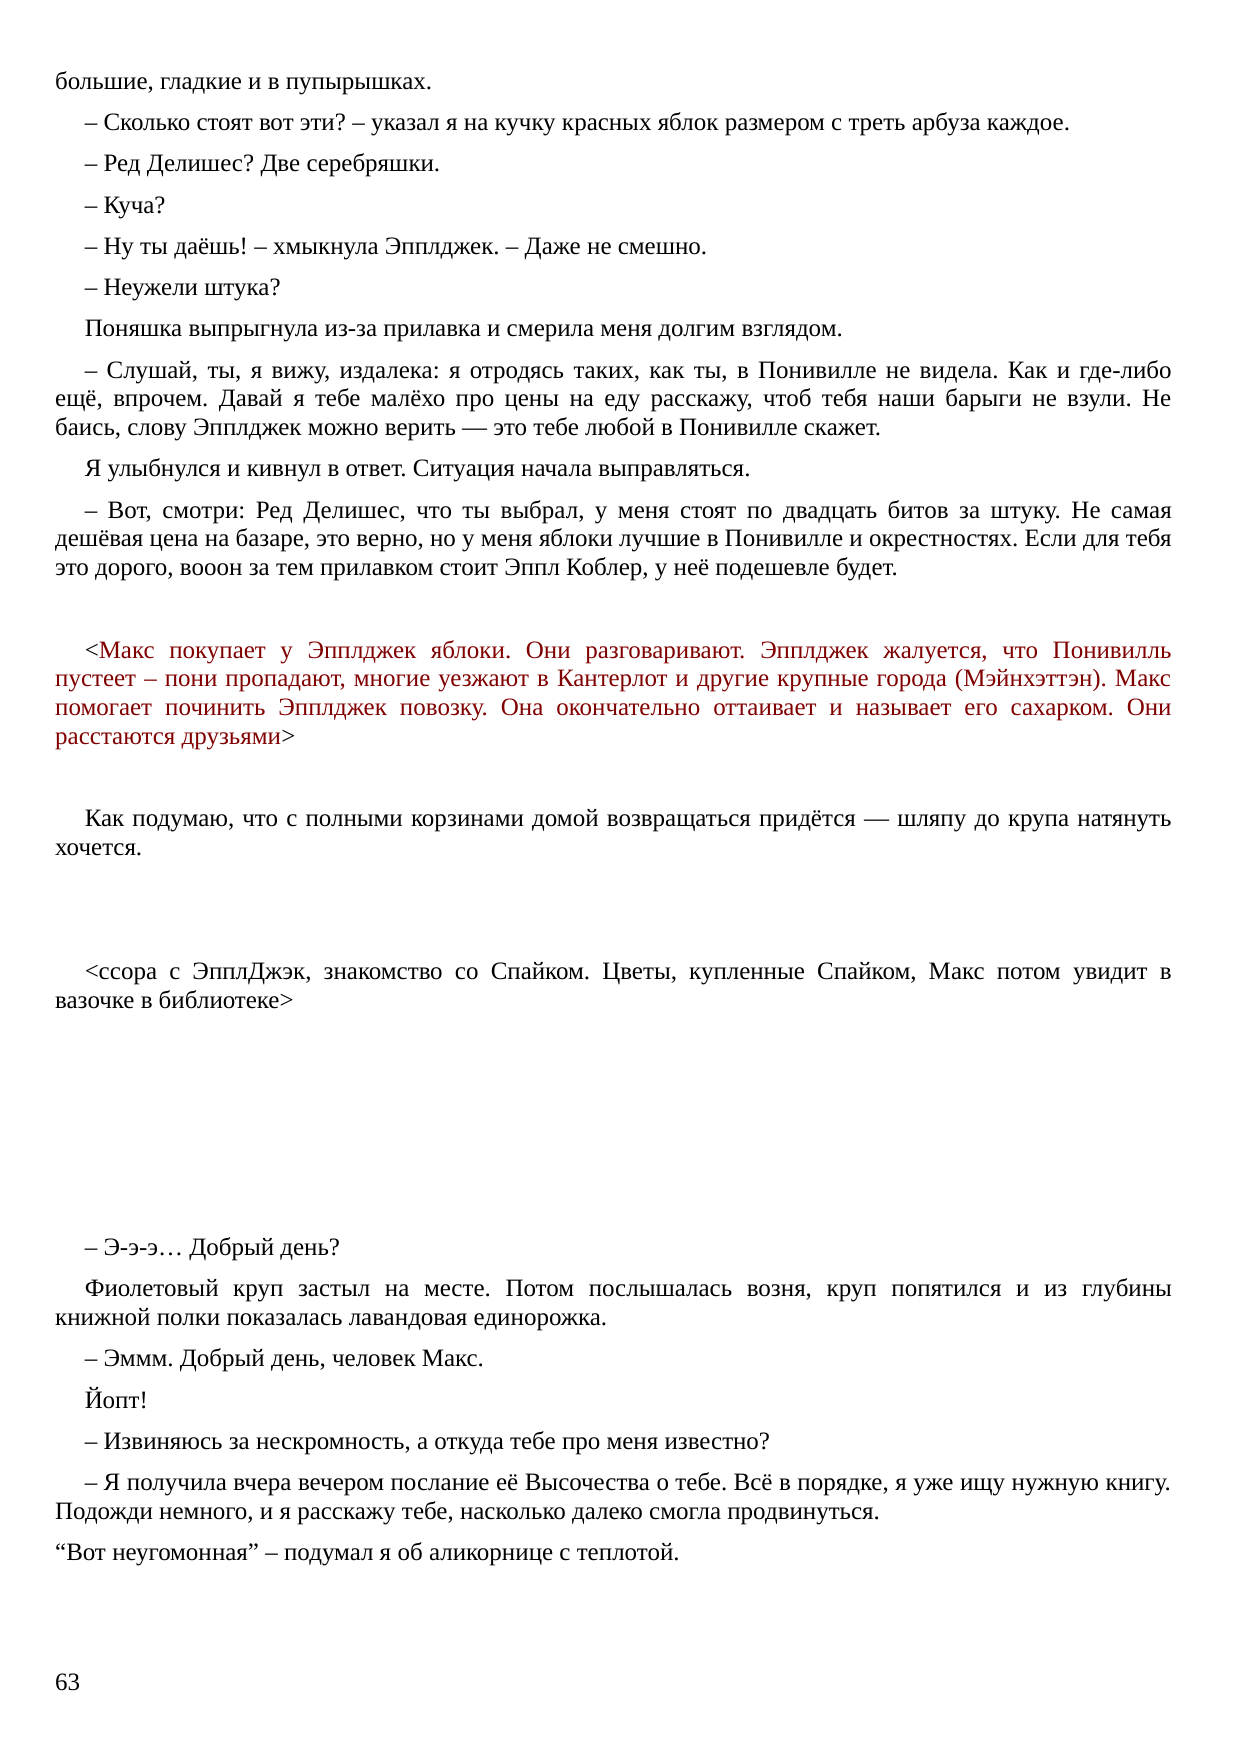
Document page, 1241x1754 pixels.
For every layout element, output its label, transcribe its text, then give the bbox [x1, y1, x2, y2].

text – Извиняюсь за нескромность, а откуда тебе про меня известно? [55, 1426, 1173, 1455]
text – Эммм. Добрый день, человек Макс. [55, 1343, 1173, 1372]
text – Неужели штука? [55, 272, 1173, 301]
text Как подумаю, что с полными корзинами домой возвращаться придётся — шляпу до крупа натянуть хочется. [55, 803, 1173, 861]
text – Ред Делишес? Две серебряшки. [55, 148, 1173, 177]
text Поняшка выпрыгнула из-за прилавка и смерила меня долгим взглядом. [55, 313, 1173, 342]
text – Слушай, ты, я вижу, издалека: я отродясь таких, как ты, в Понивилле не видела. Как и где-либо ещё, впрочем. Давай я тебе малёхо про цены на еду расскажу, чтоб тебя наши барыги не взули. Не баись, слову Эпплджек можно верить — это тебе любой в Понивилле скажет. [55, 355, 1173, 441]
text – Сколько стоят вот эти? – указал я на кучку красных яблок размером с треть арбуза каждое. [55, 107, 1173, 136]
text Йопт! [55, 1385, 1173, 1413]
text Я улыбнулся и кивнул в ответ. Ситуация начала выправляться. [55, 453, 1173, 482]
text – Куча? [55, 190, 1173, 218]
text большие, гладкие и в пупырышках. [55, 66, 1173, 95]
text Фиолетовый круп застыл на месте. Потом послышалась возня, круп попятился и из глубины книжной полки показалась лавандовая единорожка. [55, 1273, 1173, 1331]
text <ссора с ЭпплДжэк, знакомство со Спайком. Цветы, купленные Спайком, Макс потом увидит в вазочке в библиотеке> [55, 956, 1173, 1013]
text <Макс покупает у Эпплджек яблоки. Они разговаривают. Эпплджек жалуется, что Понивилль пустеет – пони пропадают, многие уезжают в Кантерлот и другие крупные города (Мэйнхэттэн). Макс помогает починить Эпплджек повозку. Она окончательно оттаивает и называет его сахарком. Они расстаются друзьями> [55, 635, 1173, 750]
text – Э-э-э… Добрый день? [55, 1232, 1173, 1261]
text – Вот, смотри: Ред Делишес, что ты выбрал, у меня стоят по двадцать битов за штуку. Не самая дешёвая цена на базаре, это верно, но у меня яблоки лучшие в Понивилле и окрестностях. Если для тебя это дорого, вооон за тем прилавком стоит Эппл Коблер, у неё подешевле будет. [55, 495, 1173, 581]
text – Я получила вчера вечером послание её Высочества о тебе. Всё в порядке, я уже ищу нужную книгу. Подожди немного, и я расскажу тебе, насколько далеко смогла продвинуться. [55, 1467, 1173, 1525]
text – Ну ты даёшь! – хмыкнула Эпплджек. – Даже не смешно. [55, 231, 1173, 260]
text “Вот неугомонная” – подумал я об аликорнице с теплотой. [55, 1537, 1173, 1566]
